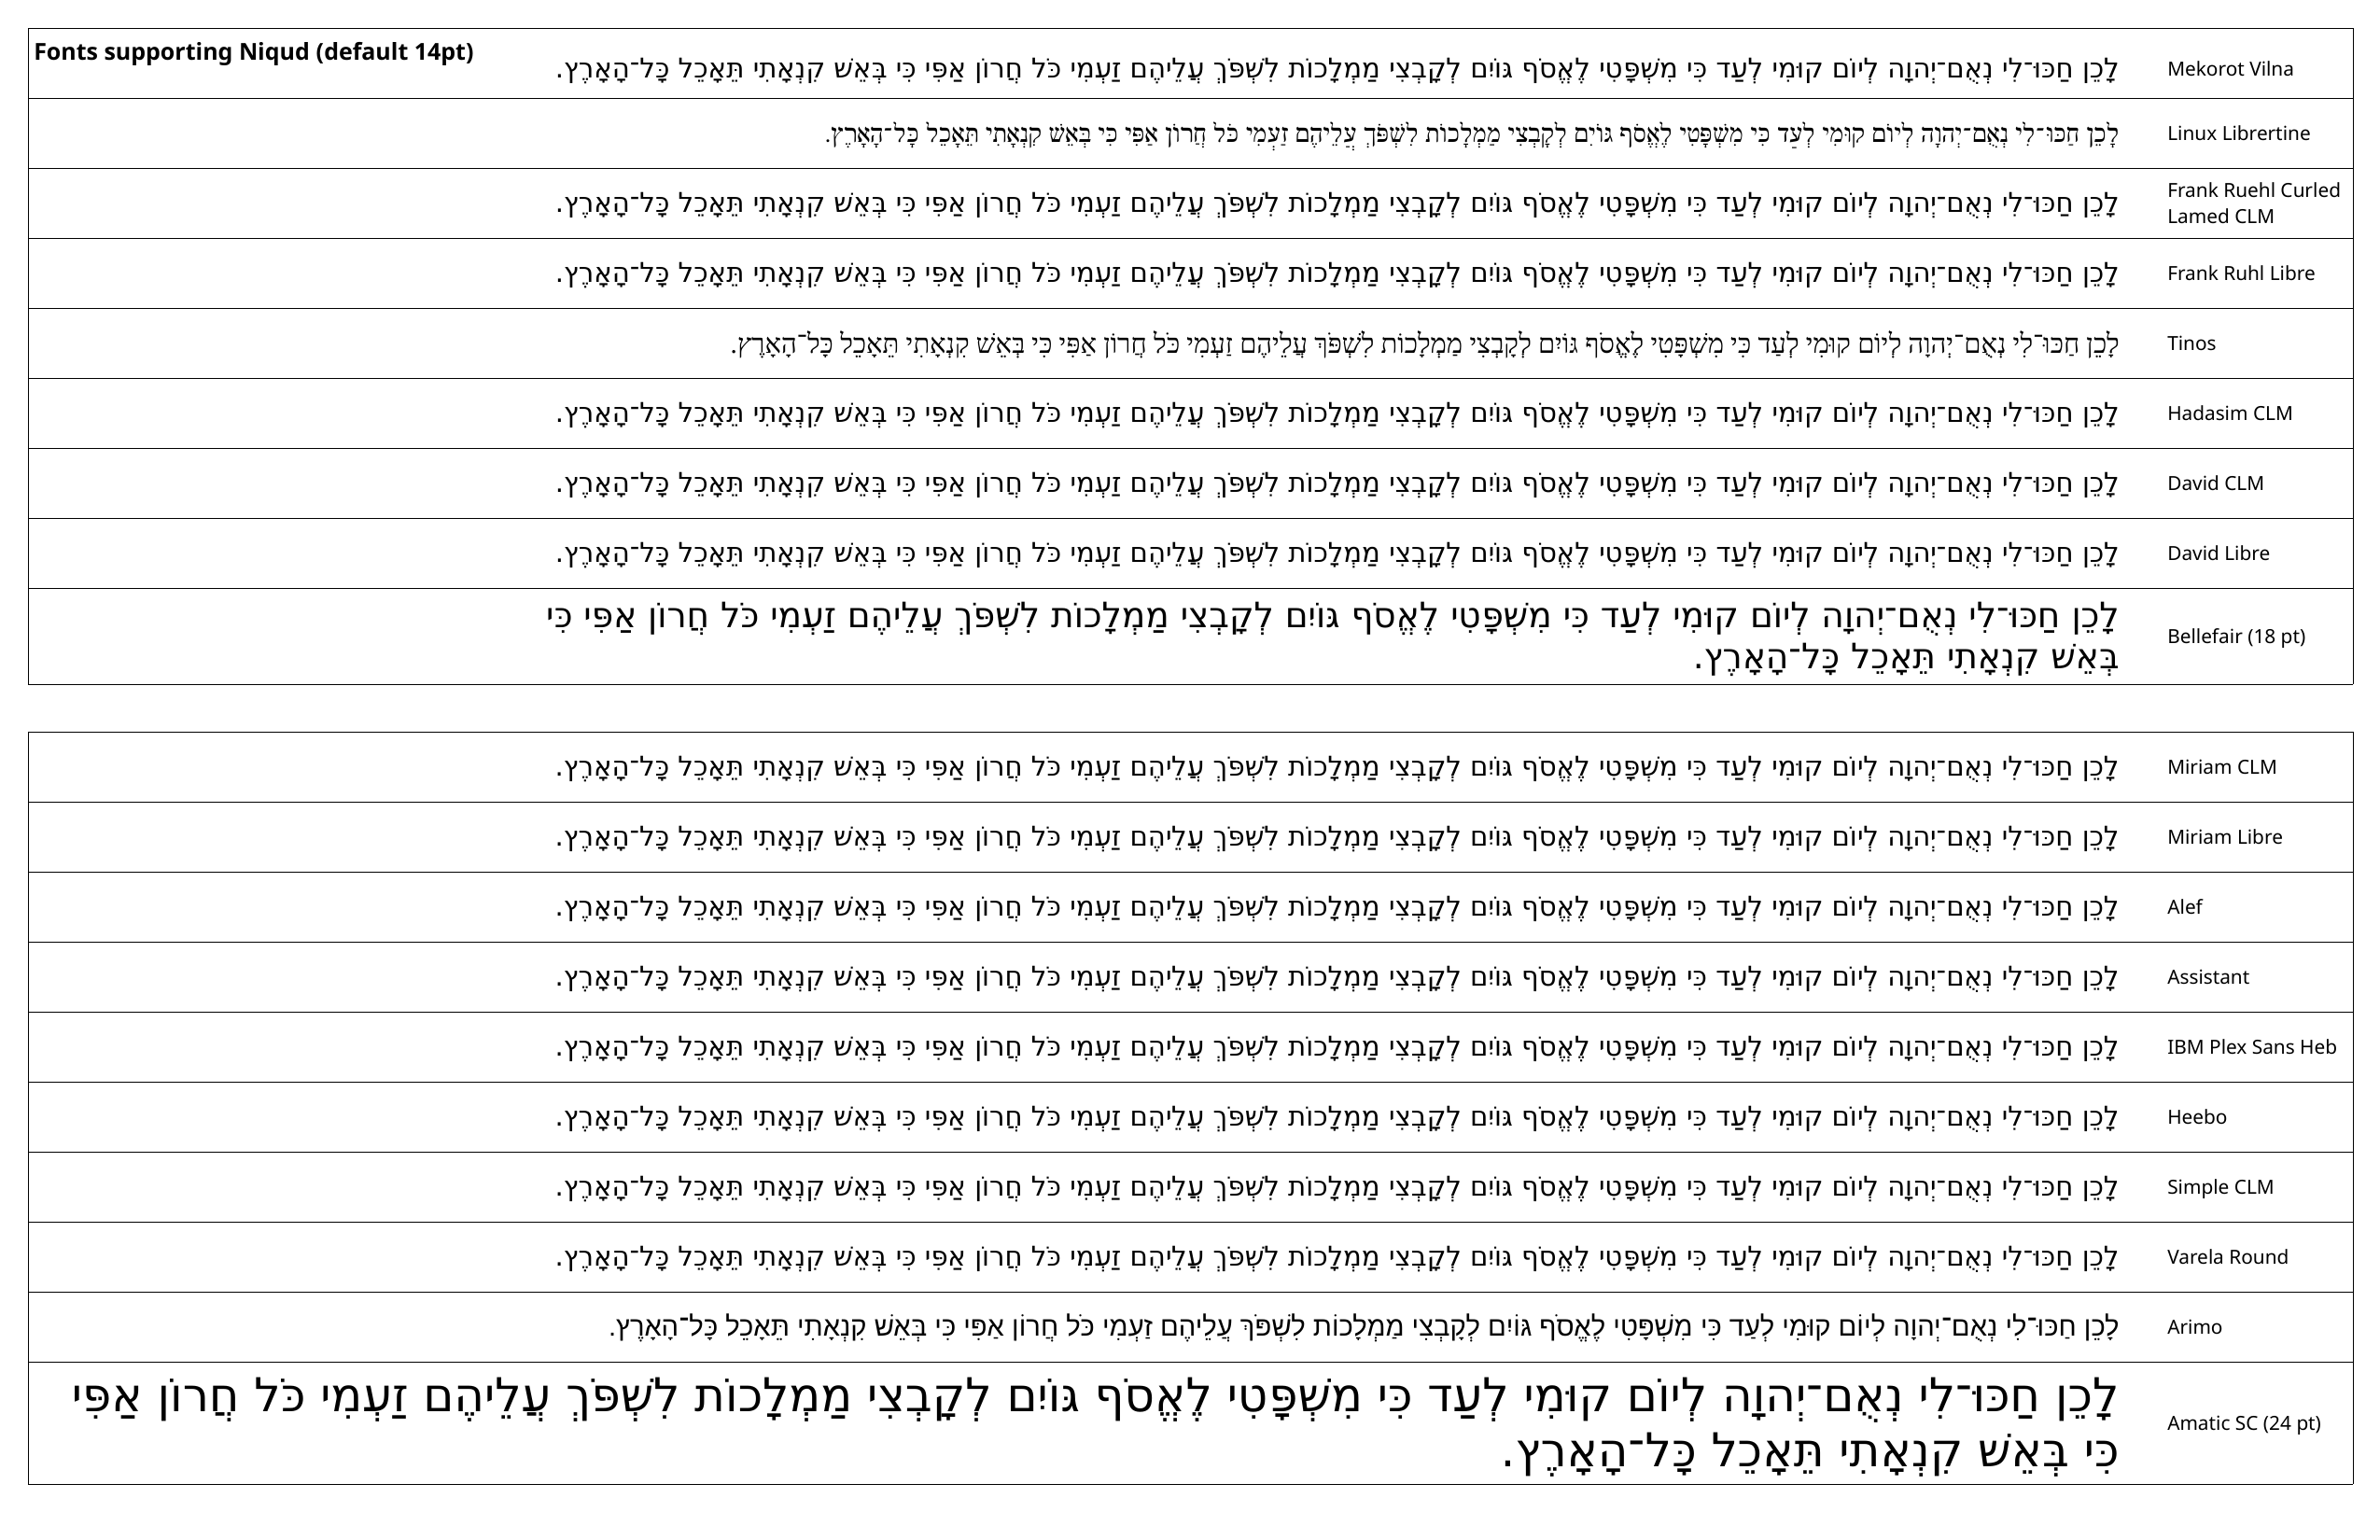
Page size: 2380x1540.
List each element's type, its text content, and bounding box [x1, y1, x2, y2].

table_cell [29, 239, 517, 308]
table_cell Miriam Libre [2162, 803, 2353, 872]
table_cell [29, 519, 517, 588]
table_cell לָכֵן חַכּוּ־לִי נְאֻם־יְהוָה לְיוֹם קוּמִי לְעַד כִּי מִשְׁפָּטִי לֶאֱסֹף גּוֹיִם לְקָבְצִי מַמְלָכוֹת לִשְׁפֹּךְ עֲלֵיהֶם זַעְמִי כֹּל חֲרוֹן אַפִּי כִּי בְּאֵשׁ קִנְאָתִי תֵּאָכֵל כָּל־הָאָרֶץ.‏ [29, 1363, 2125, 1484]
table_cell Simple CLM [2162, 1153, 2353, 1222]
table_cell לָכֵן חַכּוּ־לִי נְאֻם־יְהוָה לְיוֹם קוּמִי לְעַד כִּי מִשְׁפָּטִי לֶאֱסֹף גּוֹיִם לְקָבְצִי מַמְלָכוֹת לִשְׁפֹּךְ עֲלֵיהֶם זַעְמִי כֹּל חֲרוֹן אַפִּי כִּי בְּאֵשׁ קִנְאָתִי תֵּאָכֵל כָּל־הָאָרֶץ.‏ [517, 239, 2125, 308]
table_cell [29, 589, 517, 683]
table_cell [2125, 379, 2162, 448]
table_cell [2125, 873, 2162, 942]
table_header Miriam CLM [2162, 733, 2353, 802]
table_cell לָכֵן חַכּוּ־לִי נְאֻם־יְהוָה לְיוֹם קוּמִי לְעַד כִּי מִשְׁפָּטִי לֶאֱסֹף גּוֹיִם לְקָבְצִי מַמְלָכוֹת לִשְׁפֹּךְ עֲלֵיהֶם זַעְמִי כֹּל חֲרוֹן אַפִּי כִּי בְּאֵשׁ קִנְאָתִי תֵּאָכֵל כָּל־הָאָרֶץ.‏ [517, 379, 2125, 448]
table_cell לָכֵן חַכּוּ־לִי נְאֻם־יְהוָה לְיוֹם קוּמִי לְעַד כִּי מִשְׁפָּטִי לֶאֱסֹף גּוֹיִם לְקָבְצִי מַמְלָכוֹת לִשְׁפֹּךְ עֲלֵיהֶם זַעְמִי כֹּל חֲרוֹן אַפִּי כִּי בְּאֵשׁ קִנְאָתִי תֵּאָכֵל כָּל־הָאָרֶץ.‏ [29, 1293, 2125, 1362]
table_cell [29, 449, 517, 518]
table_cell [2125, 943, 2162, 1012]
table_cell IBM Plex Sans Heb [2162, 1013, 2353, 1082]
table_cell Amatic SC (24 pt) [2162, 1363, 2353, 1484]
table_cell לָכֵן חַכּוּ־לִי נְאֻם־יְהוָה לְיוֹם קוּמִי לְעַד כִּי מִשְׁפָּטִי לֶאֱסֹף גּוֹיִם לְקָבְצִי מַמְלָכוֹת לִשְׁפֹּךְ עֲלֵיהֶם זַעְמִי כֹּל חֲרוֹן אַפִּי כִּי בְּאֵשׁ קִנְאָתִי תֵּאָכֵל כָּל־הָאָרֶץ.‏ [517, 589, 2125, 683]
table_cell David Libre [2162, 519, 2353, 588]
table_cell [2125, 1153, 2162, 1222]
table_cell [2125, 239, 2162, 308]
table_cell [2125, 1083, 2162, 1152]
table_header Mekorot Vilna [2162, 29, 2353, 98]
table_cell David CLM [2162, 449, 2353, 518]
table_cell Varela Round [2162, 1223, 2353, 1292]
table_cell [2125, 1293, 2162, 1362]
table_cell [29, 309, 517, 378]
table_cell לָכֵן חַכּוּ־לִי נְאֻם־יְהוָה לְיוֹם קוּמִי לְעַד כִּי מִשְׁפָּטִי לֶאֱסֹף גּוֹיִם לְקָבְצִי מַמְלָכוֹת לִשְׁפֹּךְ עֲלֵיהֶם זַעְמִי כֹּל חֲרוֹן אַפִּי כִּי בְּאֵשׁ קִנְאָתִי תֵּאָכֵל כָּל־הָאָרֶץ.‏ [29, 1223, 2125, 1292]
table_cell [2125, 803, 2162, 872]
table_cell Frank Ruhl Libre [2162, 239, 2353, 308]
table_cell [2125, 519, 2162, 588]
table_cell לָכֵן חַכּוּ־לִי נְאֻם־יְהוָה לְיוֹם קוּמִי לְעַד כִּי מִשְׁפָּטִי לֶאֱסֹף גּוֹיִם לְקָבְצִי מַמְלָכוֹת לִשְׁפֹּךְ עֲלֵיהֶם זַעְמִי כֹּל חֲרוֹן אַפִּי כִּי בְּאֵשׁ קִנְאָתִי תֵּאָכֵל כָּל־הָאָרֶץ.‏ [29, 803, 2125, 872]
table_cell Bellefair (18 pt) [2162, 589, 2353, 683]
table_cell [2125, 449, 2162, 518]
table_cell Arimo [2162, 1293, 2353, 1362]
table_cell [2125, 1363, 2162, 1484]
table_cell [29, 379, 517, 448]
table_cell לָכֵן חַכּוּ־לִי נְאֻם־יְהוָה לְיוֹם קוּמִי לְעַד כִּי מִשְׁפָּטִי לֶאֱסֹף גּוֹיִם לְקָבְצִי מַמְלָכוֹת לִשְׁפֹּךְ עֲלֵיהֶם זַעְמִי כֹּל חֲרוֹן אַפִּי כִּי בְּאֵשׁ קִנְאָתִי תֵּאָכֵל כָּל־הָאָרֶץ.‏ [517, 169, 2125, 238]
table_cell לָכֵן חַכּוּ־לִי נְאֻם־יְהוָה לְיוֹם קוּמִי לְעַד כִּי מִשְׁפָּטִי לֶאֱסֹף גּוֹיִם לְקָבְצִי מַמְלָכוֹת לִשְׁפֹּךְ עֲלֵיהֶם זַעְמִי כֹּל חֲרוֹן אַפִּי כִּי בְּאֵשׁ קִנְאָתִי תֵּאָכֵל כָּל־הָאָרֶץ.‏ [29, 1013, 2125, 1082]
table_cell לָכֵן חַכּוּ־לִי נְאֻם־יְהוָה לְיוֹם קוּמִי לְעַד כִּי מִשְׁפָּטִי לֶאֱסֹף גּוֹיִם לְקָבְצִי מַמְלָכוֹת לִשְׁפֹּךְ עֲלֵיהֶם זַעְמִי כֹּל חֲרוֹן אַפִּי כִּי בְּאֵשׁ קִנְאָתִי תֵּאָכֵל כָּל־הָאָרֶץ.‏ [29, 1083, 2125, 1152]
table_cell Frank Ruehl Curled Lamed CLM [2162, 169, 2353, 238]
table_header [2125, 29, 2162, 98]
table_cell [2125, 169, 2162, 238]
table_cell [2125, 589, 2162, 683]
table_cell Tinos [2162, 309, 2353, 378]
table_cell לָכֵן חַכּוּ־לִי נְאֻם־יְהוָה לְיוֹם קוּמִי לְעַד כִּי מִשְׁפָּטִי לֶאֱסֹף גּוֹיִם לְקָבְצִי מַמְלָכוֹת לִשְׁפֹּךְ עֲלֵיהֶם זַעְמִי כֹּל חֲרוֹן אַפִּי כִּי בְּאֵשׁ קִנְאָתִי תֵּאָכֵל כָּל־הָאָרֶץ.‏ [29, 943, 2125, 1012]
table_cell Hadasim CLM [2162, 379, 2353, 448]
table_cell Alef [2162, 873, 2353, 942]
table_cell לָכֵן חַכּוּ־לִי נְאֻם־יְהוָה לְיוֹם קוּמִי לְעַד כִּי מִשְׁפָּטִי לֶאֱסֹף גּוֹיִם לְקָבְצִי מַמְלָכוֹת לִשְׁפֹּךְ עֲלֵיהֶם זַעְמִי כֹּל חֲרוֹן אַפִּי כִּי בְּאֵשׁ קִנְאָתִי תֵּאָכֵל כָּל־הָאָרֶץ.‏ [517, 449, 2125, 518]
table_cell לָכֵן חַכּוּ־לִי נְאֻם־יְהוָה לְיוֹם קוּמִי לְעַד כִּי מִשְׁפָּטִי לֶאֱסֹף גּוֹיִם לְקָבְצִי מַמְלָכוֹת לִשְׁפֹּךְ עֲלֵיהֶם זַעְמִי כֹּל חֲרוֹן אַפִּי כִּי בְּאֵשׁ קִנְאָתִי תֵּאָכֵל כָּל־הָאָרֶץ.‏ [29, 873, 2125, 942]
table_cell [2125, 309, 2162, 378]
table_cell [29, 99, 517, 168]
table_cell לָכֵן חַכּוּ־לִי נְאֻם־יְהוָה לְיוֹם קוּמִי לְעַד כִּי מִשְׁפָּטִי לֶאֱסֹף גּוֹיִם לְקָבְצִי מַמְלָכוֹת לִשְׁפֹּךְ עֲלֵיהֶם זַעְמִי כֹּל חֲרוֹן אַפִּי כִּי בְּאֵשׁ קִנְאָתִי תֵּאָכֵל כָּל־הָאָרֶץ.‏ [517, 519, 2125, 588]
table_header Fonts supporting Niqud (default 14pt) [29, 29, 517, 98]
table_header לָכֵן חַכּוּ־לִי נְאֻם־יְהוָה לְיוֹם קוּמִי לְעַד כִּי מִשְׁפָּטִי לֶאֱסֹף גּוֹיִם לְקָבְצִי מַמְלָכוֹת לִשְׁפֹּךְ עֲלֵיהֶם זַעְמִי כֹּל חֲרוֹן אַפִּי כִּי בְּאֵשׁ קִנְאָתִי תֵּאָכֵל כָּל־הָאָרֶץ.‏ [517, 29, 2125, 98]
table_cell [2125, 99, 2162, 168]
table_cell [2125, 1223, 2162, 1292]
table_cell לָכֵן חַכּוּ־לִי נְאֻם־יְהוָה לְיוֹם קוּמִי לְעַד כִּי מִשְׁפָּטִי לֶאֱסֹף גּוֹיִם לְקָבְצִי מַמְלָכוֹת לִשְׁפֹּךְ עֲלֵיהֶם זַעְמִי כֹּל חֲרוֹן אַפִּי כִּי בְּאֵשׁ קִנְאָתִי תֵּאָכֵל כָּל־הָאָרֶץ.‏ [29, 1153, 2125, 1222]
table_cell Heebo [2162, 1083, 2353, 1152]
table_cell [29, 169, 517, 238]
table_header לָכֵן חַכּוּ־לִי נְאֻם־יְהוָה לְיוֹם קוּמִי לְעַד כִּי מִשְׁפָּטִי לֶאֱסֹף גּוֹיִם לְקָבְצִי מַמְלָכוֹת לִשְׁפֹּךְ עֲלֵיהֶם זַעְמִי כֹּל חֲרוֹן אַפִּי כִּי בְּאֵשׁ קִנְאָתִי תֵּאָכֵל כָּל־הָאָרֶץ.‏ [29, 733, 2125, 802]
table_cell לָכֵן חַכּוּ־לִי נְאֻם־יְהוָה לְיוֹם קוּמִי לְעַד כִּי מִשְׁפָּטִי לֶאֱסֹף גּוֹיִם לְקָבְצִי מַמְלָכוֹת לִשְׁפֹּךְ עֲלֵיהֶם זַעְמִי כֹּל חֲרוֹן אַפִּי כִּי בְּאֵשׁ קִנְאָתִי תֵּאָכֵל כָּל־הָאָרֶץ.‏ [517, 99, 2125, 168]
table_cell [2125, 1013, 2162, 1082]
table_cell Assistant [2162, 943, 2353, 1012]
table_header [2125, 733, 2162, 802]
table_cell לָכֵן חַכּוּ־לִי נְאֻם־יְהוָה לְיוֹם קוּמִי לְעַד כִּי מִשְׁפָּטִי לֶאֱסֹף גּוֹיִם לְקָבְצִי מַמְלָכוֹת לִשְׁפֹּךְ עֲלֵיהֶם זַעְמִי כֹּל חֲרוֹן אַפִּי כִּי בְּאֵשׁ קִנְאָתִי תֵּאָכֵל כָּל־הָאָרֶץ.‏ [517, 309, 2125, 378]
table_cell Linux Librertine [2162, 99, 2353, 168]
